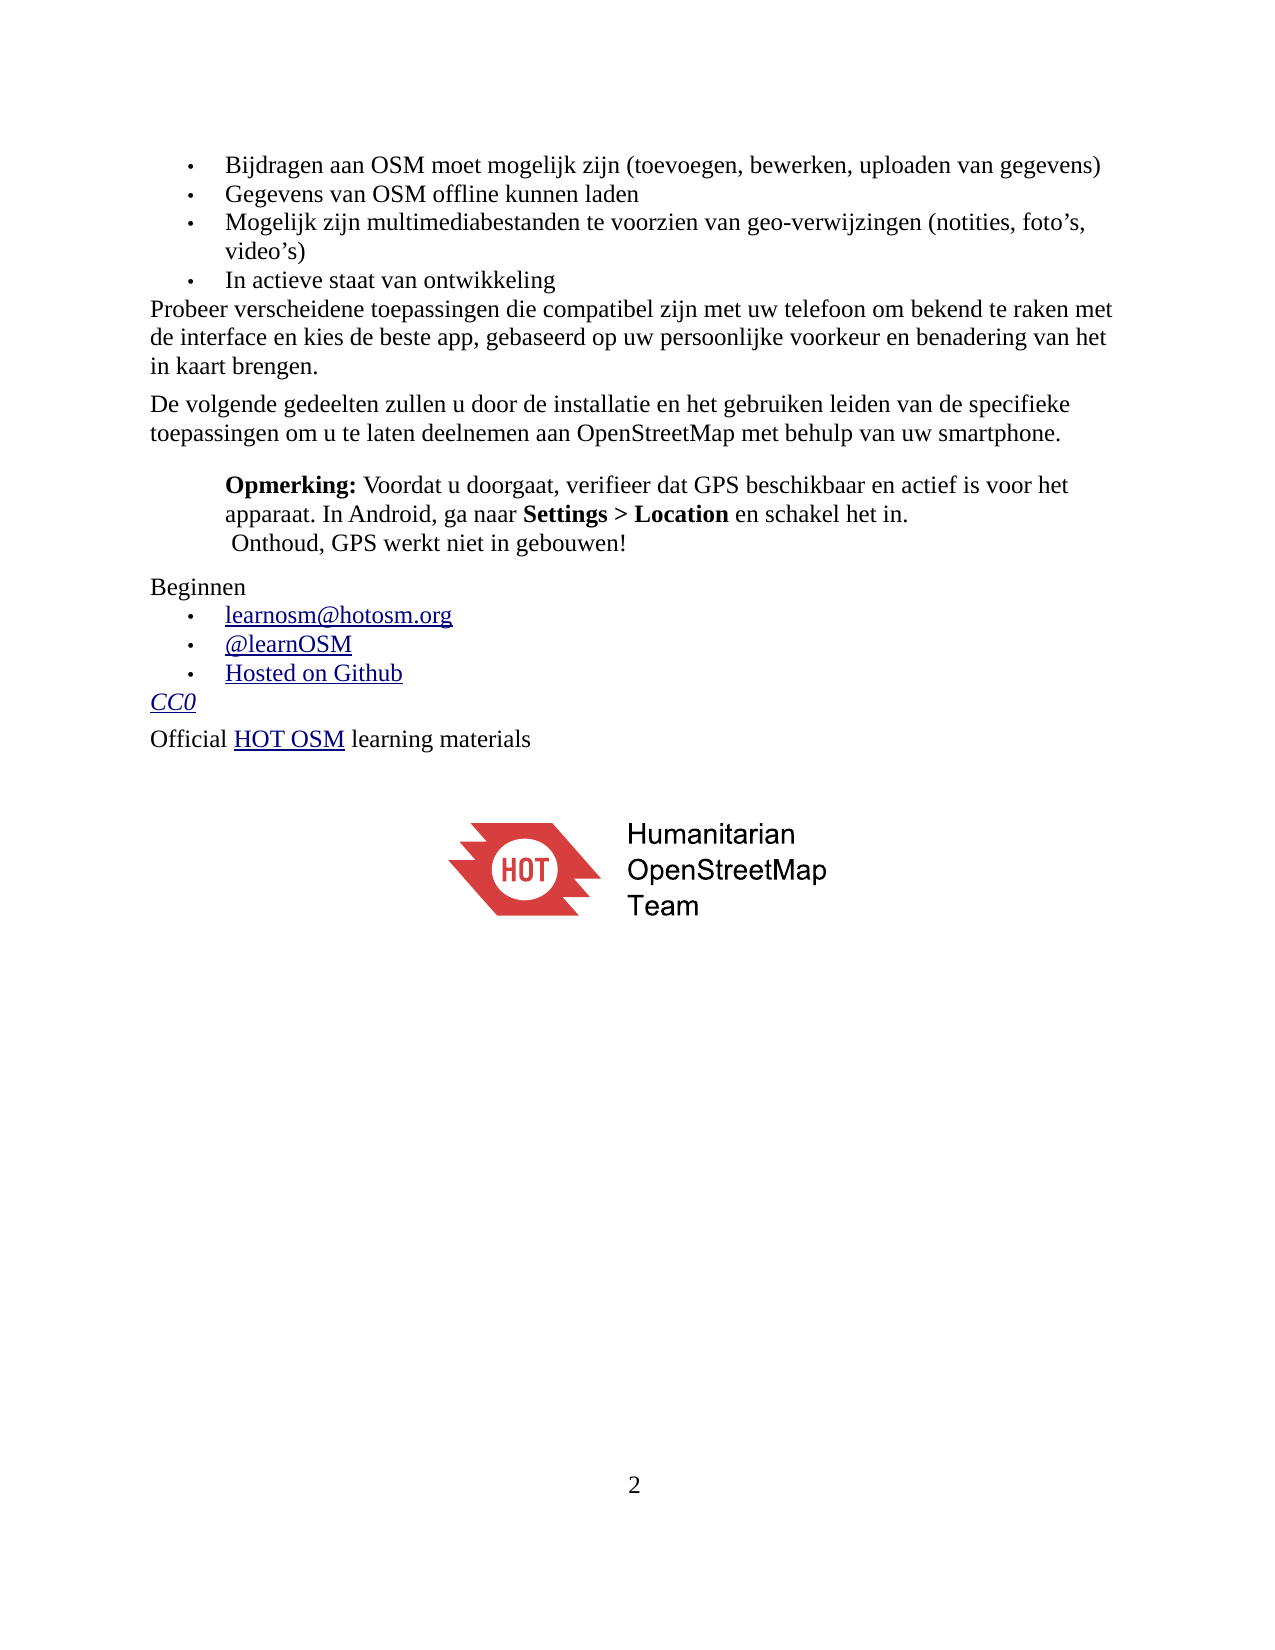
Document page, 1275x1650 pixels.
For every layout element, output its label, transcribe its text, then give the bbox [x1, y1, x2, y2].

text Beginnen [150, 572, 1125, 600]
list In actieve staat van ontwikkeling [187, 265, 1125, 294]
list @learnOSM [187, 629, 1125, 658]
list Hosted on Github [187, 658, 1125, 687]
list Gegevens van OSM offline kunnen laden [187, 179, 1125, 207]
text De volgende gedeelten zullen u door de installatie en het gebruiken leiden van de specifieke toepassingen om u te laten deelnemen aan OpenStreetMap met behulp van uw smartphone. [150, 389, 1125, 446]
text Official HOT OSM learning materials [150, 724, 1125, 753]
text CC0 [150, 687, 1125, 715]
list learnosm@hotosm.org [187, 600, 1125, 629]
text Probeer verscheidene toepassingen die compatibel zijn met uw telefoon om bekend te raken met de interface en kies de beste app, gebaseerd op uw persoonlijke voorkeur en benadering van het in kaart brengen. [150, 294, 1125, 380]
list Bijdragen aan OSM moet mogelijk zijn (toevoegen, bewerken, uploaden van gegevens) [187, 150, 1125, 179]
text Opmerking: Voordat u doorgaat, verifieer dat GPS beschikbaar en actief is voor het apparaat. In Android, ga naar Settings > Location en schakel het in. Onthoud, GPS werkt niet in gebouwen! [225, 470, 1125, 557]
list Mogelijk zijn multimediabestanden te voorzien van geo-verwijzingen (notities, foto’s, video’s) [187, 207, 1125, 265]
